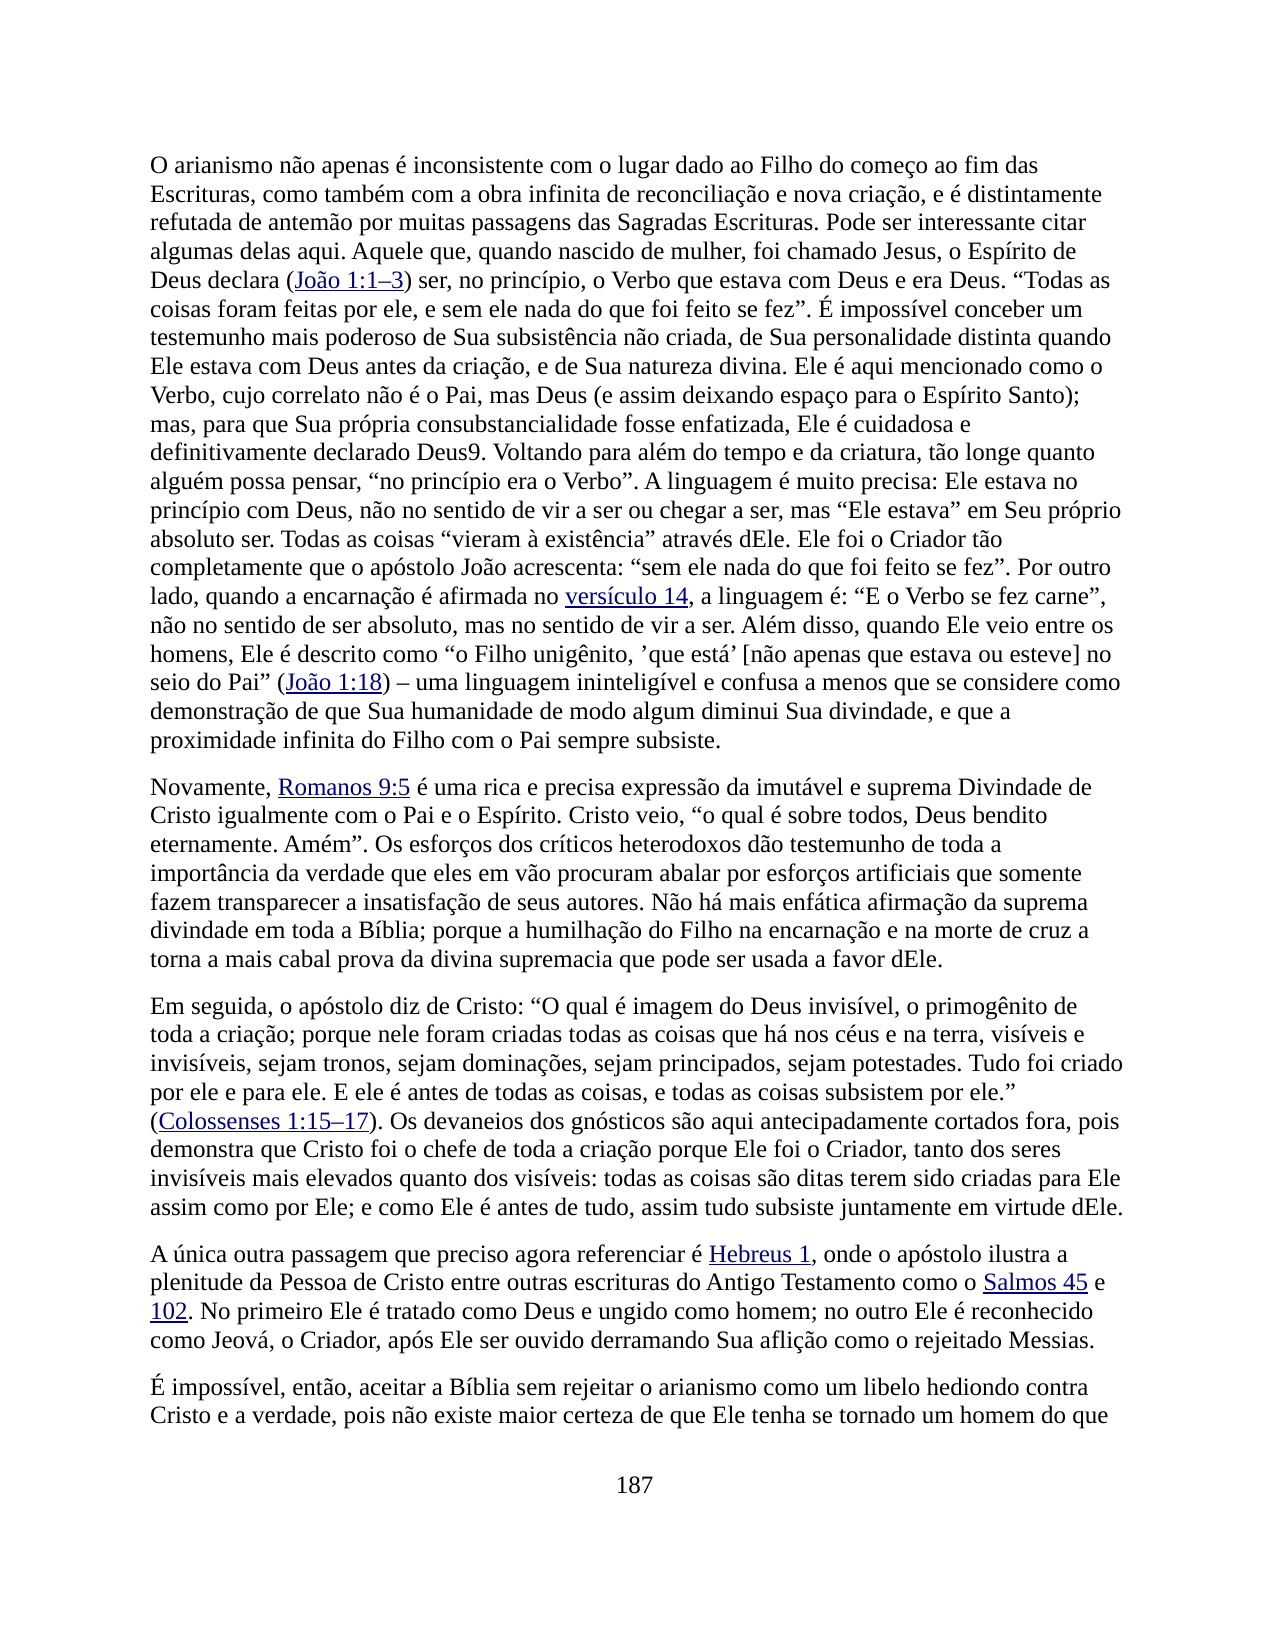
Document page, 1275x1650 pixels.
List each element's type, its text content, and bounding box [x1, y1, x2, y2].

text É impossível, então, aceitar a Bíblia sem rejeitar o arianismo como um libelo hediondo contra Cristo e a verdade, pois não existe maior certeza de que Ele tenha se tornado um homem do que [150, 1372, 1125, 1429]
text O arianismo não apenas é inconsistente com o lugar dado ao Filho do começo ao fim das Escrituras, como também com a obra infinita de reconciliação e nova criação, e é distintamente refutada de antemão por muitas passagens das Sagradas Escrituras. Pode ser interessante citar algumas delas aqui. Aquele que, quando nascido de mulher, foi chamado Jesus, o Espírito de Deus declara (João 1:1–3) ser, no princípio, o Verbo que estava com Deus e era Deus. “Todas as coisas foram feitas por ele, e sem ele nada do que foi feito se fez”. É impossível conceber um testemunho mais poderoso de Sua subsistência não criada, de Sua personalidade distinta quando Ele estava com Deus antes da criação, e de Sua natureza divina. Ele é aqui mencionado como o Verbo, cujo correlato não é o Pai, mas Deus (e assim deixando espaço para o Espírito Santo); mas, para que Sua própria consubstancialidade fosse enfatizada, Ele é cuidadosa e definitivamente declarado Deus9. Voltando para além do tempo e da criatura, tão longe quanto alguém possa pensar, “no princípio era o Verbo”. A linguagem é muito precisa: Ele estava no princípio com Deus, não no sentido de vir a ser ou chegar a ser, mas “Ele estava” em Seu próprio absoluto ser. Todas as coisas “vieram à existência” através dEle. Ele foi o Criador tão completamente que o apóstolo João acrescenta: “sem ele nada do que foi feito se fez”. Por outro lado, quando a encarnação é afirmada no versículo 14, a linguagem é: “E o Verbo se fez carne”, não no sentido de ser absoluto, mas no sentido de vir a ser. Além disso, quando Ele veio entre os homens, Ele é descrito como “o Filho unigênito, ’que está’ [não apenas que estava ou esteve] no seio do Pai” (João 1:18) – uma linguagem ininteligível e confusa a menos que se considere como demonstração de que Sua humanidade de modo algum diminui Sua divindade, e que a proximidade infinita do Filho com o Pai sempre subsiste. [150, 150, 1125, 754]
text Novamente, Romanos 9:5 é uma rica e precisa expressão da imutável e suprema Divindade de Cristo igualmente com o Pai e o Espírito. Cristo veio, “o qual é sobre todos, Deus bendito eternamente. Amém”. Os esforços dos críticos heterodoxos dão testemunho de toda a importância da verdade que eles em vão procuram abalar por esforços artificiais que somente fazem transparecer a insatisfação de seus autores. Não há mais enfática afirmação da suprema divindade em toda a Bíblia; porque a humilhação do Filho na encarnação e na morte de cruz a torna a mais cabal prova da divina supremacia que pode ser usada a favor dEle. [150, 772, 1125, 973]
text A única outra passagem que preciso agora referenciar é Hebreus 1, onde o apóstolo ilustra a plenitude da Pessoa de Cristo entre outras escrituras do Antigo Testamento como o Salmos 45 e 102. No primeiro Ele é tratado como Deus e ungido como homem; no outro Ele é reconhecido como Jeová, o Criador, após Ele ser ouvido derramando Sua aflição como o rejeitado Messias. [150, 1239, 1125, 1354]
text Em seguida, o apóstolo diz de Cristo: “O qual é imagem do Deus invisível, o primogênito de toda a criação; porque nele foram criadas todas as coisas que há nos céus e na terra, visíveis e invisíveis, sejam tronos, sejam dominações, sejam principados, sejam potestades. Tudo foi criado por ele e para ele. E ele é antes de todas as coisas, e todas as coisas subsistem por ele.” (Colossenses 1:15–17). Os devaneios dos gnósticos são aqui antecipadamente cortados fora, pois demonstra que Cristo foi o chefe de toda a criação porque Ele foi o Criador, tanto dos seres invisíveis mais elevados quanto dos visíveis: todas as coisas são ditas terem sido criadas para Ele assim como por Ele; e como Ele é antes de tudo, assim tudo subsiste juntamente em virtude dEle. [150, 991, 1125, 1221]
